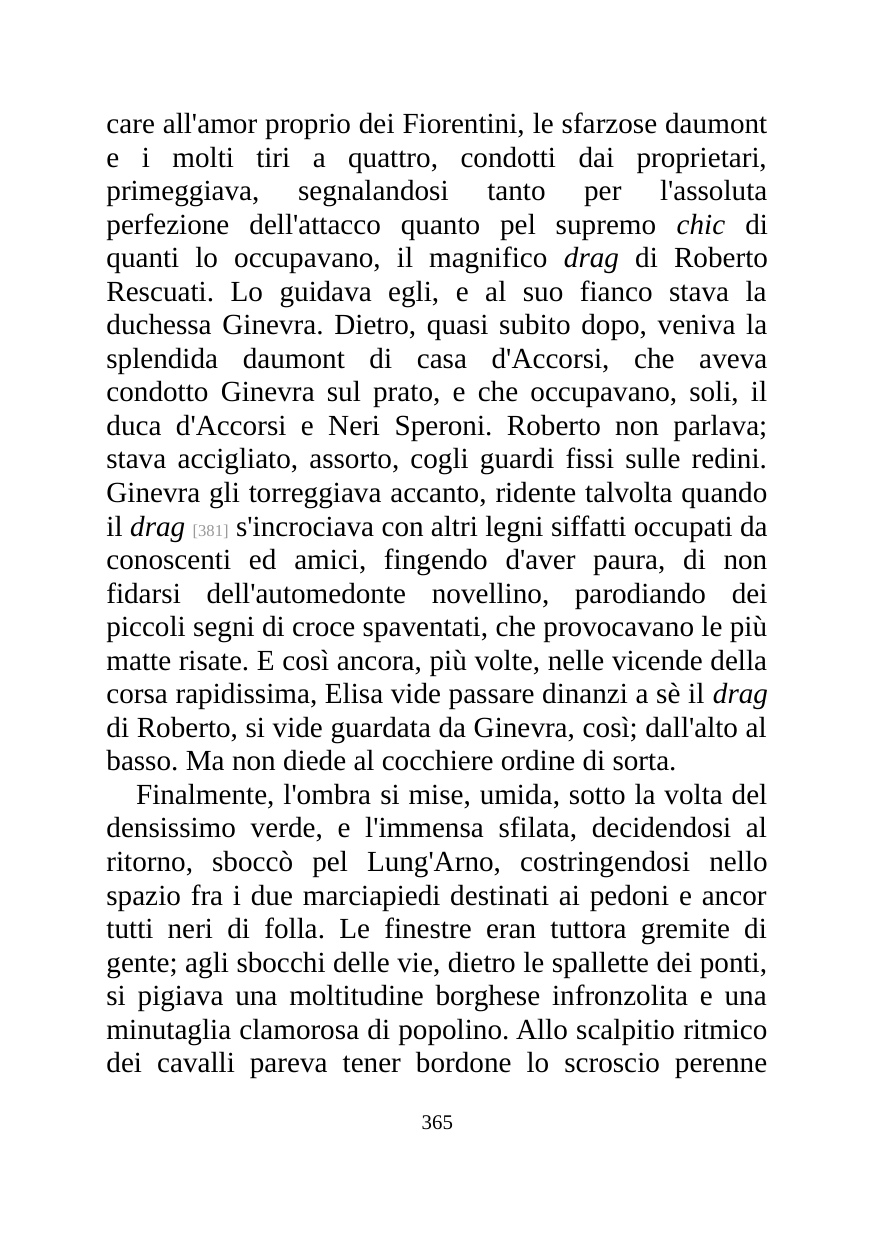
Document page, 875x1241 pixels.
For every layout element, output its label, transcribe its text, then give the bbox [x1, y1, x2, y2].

text Finalmente, l'ombra si mise, umida, sotto la volta del densissimo verde, e l'immensa sfilata, decidendosi al ritorno, sboccò pel Lung'Arno, costringendosi nello spazio fra i due marciapiedi destinati ai pedoni e ancor tutti neri di folla. Le finestre eran tuttora gremite di gente; agli sbocchi delle vie, dietro le spallette dei ponti, si pigiava una moltitudine borghese infronzolita e una minutaglia clamorosa di popolino. Allo scalpitio ritmico dei cavalli pareva tener bordone lo scroscio perenne [106, 777, 768, 1079]
text care all'amor proprio dei Fiorentini, le sfarzose daumont e i molti tiri a quattro, condotti dai proprietari, primeggiava, segnalandosi tanto per l'assoluta perfezione dell'attacco quanto pel supremo chic di quanti lo occupavano, il magnifico drag di Roberto Rescuati. Lo guidava egli, e al suo fianco stava la duchessa Ginevra. Dietro, quasi subito dopo, veniva la splendida daumont di casa d'Accorsi, che aveva condotto Ginevra sul prato, e che occupavano, soli, il duca d'Accorsi e Neri Speroni. Roberto non parlava; stava accigliato, assorto, cogli guardi fissi sulle redini. Ginevra gli torreggiava accanto, ridente talvolta quando il drag [381] s'incrociava con altri legni siffatti occupati da conoscenti ed amici, fingendo d'aver paura, di non fidarsi dell'automedonte novellino, parodiando dei piccoli segni di croce spaventati, che provocavano le più matte risate. E così ancora, più volte, nelle vicende della corsa rapidissima, Elisa vide passare dinanzi a sè il drag di Roberto, si vide guardata da Ginevra, così; dall'alto al basso. Ma non diede al cocchiere ordine di sorta. [106, 106, 768, 777]
